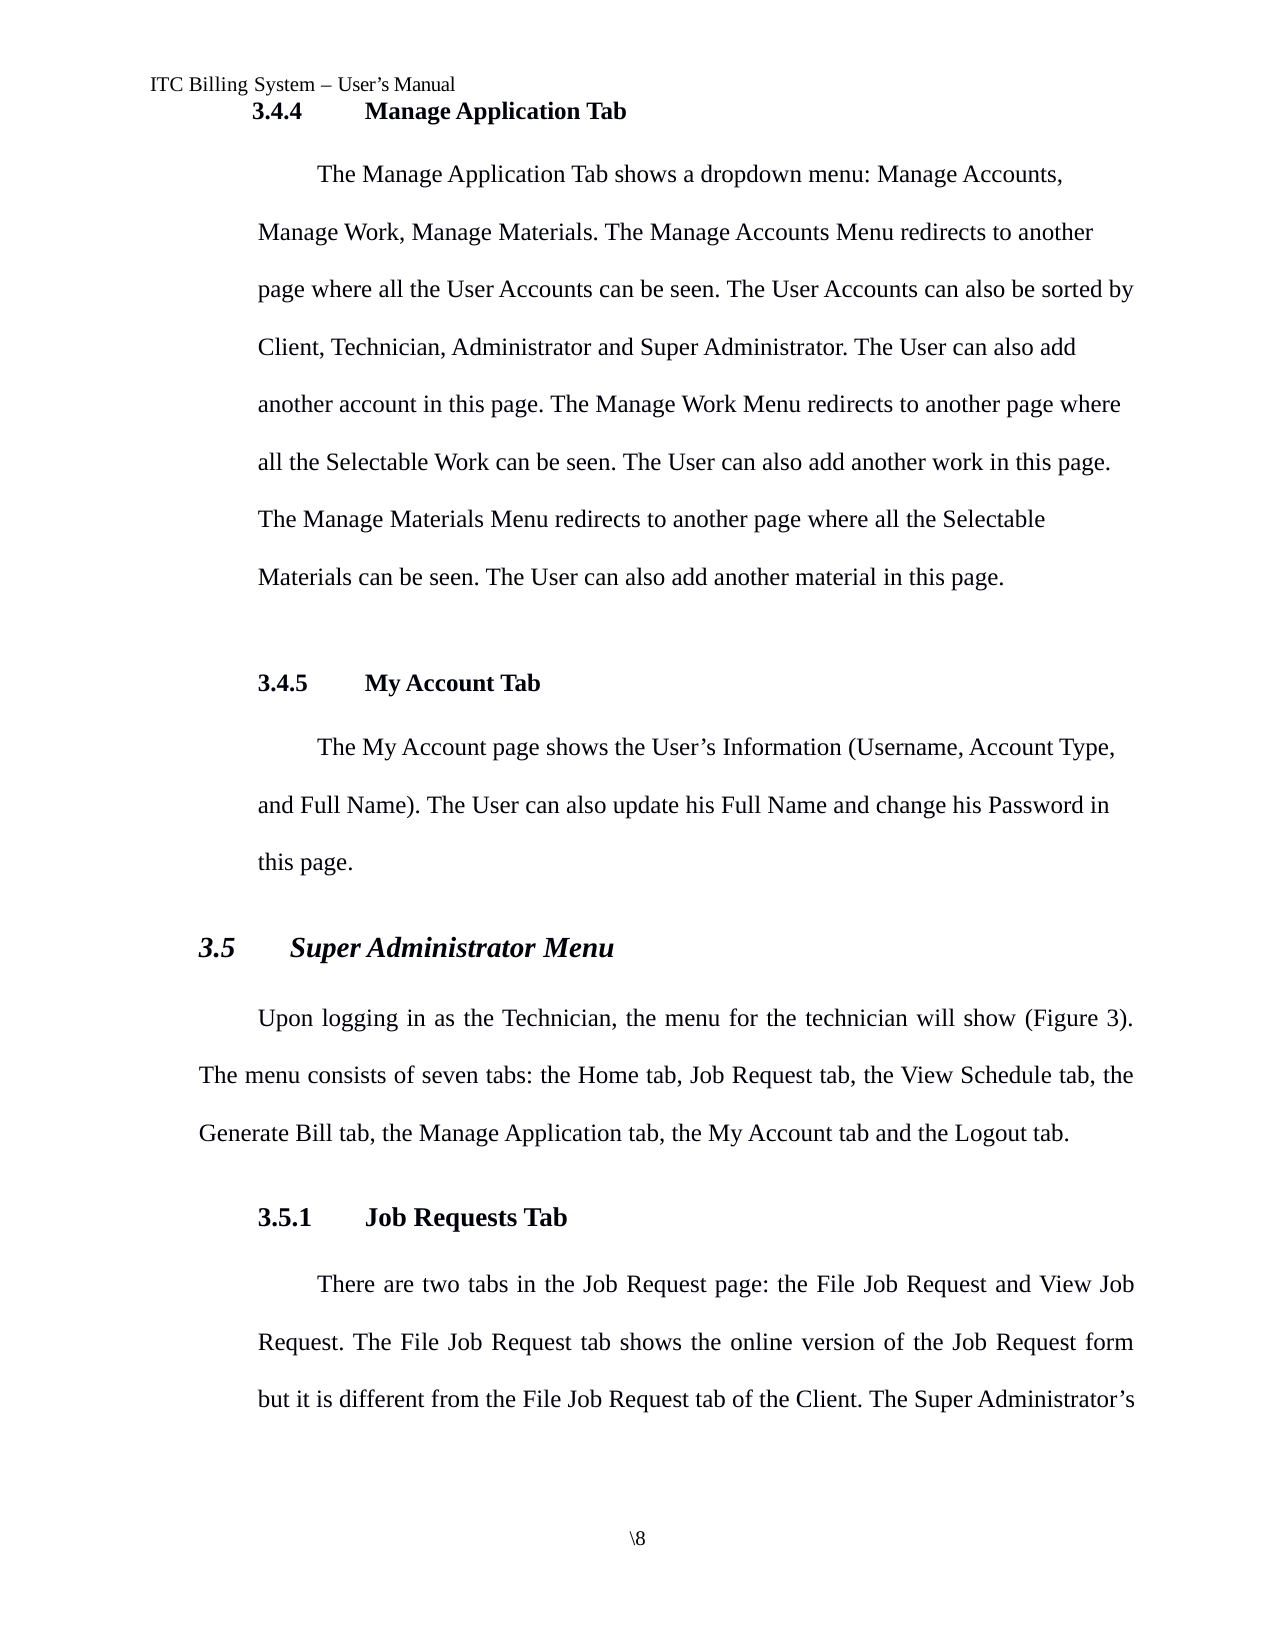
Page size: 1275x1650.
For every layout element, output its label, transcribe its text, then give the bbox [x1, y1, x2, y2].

text The Manage Application Tab shows a dropdown menu: Manage Accounts, Manage Work, Manage Materials. The Manage Accounts Menu redirects to another page where all the User Accounts can be seen. The User Accounts can also be sorted by Client, Technician, Administrator and Super Administrator. The User can also add another account in this page. The Manage Work Menu redirects to another page where all the Selectable Work can be seen. The User can also add another work in this page. The Manage Materials Menu redirects to another page where all the Selectable Materials can be seen. The User can also add another material in this page. [258, 159, 1135, 591]
subtitle 3.5 Super Administrator Menu [199, 930, 1135, 963]
subtitle 3.5.1 Job Requests Tab [258, 1201, 1135, 1232]
text There are two tabs in the Job Request page: the File Job Request and View Job Request. The File Job Request tab shows the online version of the Job Request form but it is different from the File Job Request tab of the Client. The Super Administrator’s [258, 1269, 1135, 1413]
text The My Account page shows the User’s Information (Username, Account Type, and Full Name). The User can also update his Full Name and change his Password in this page. [258, 732, 1135, 876]
subtitle 3.4.5 My Account Tab [258, 668, 1135, 697]
text Upon logging in as the Technician, the menu for the technician will show (Figure 3). The menu consists of seven tabs: the Home tab, Job Request tab, the View Schedule tab, the Generate Bill tab, the Manage Application tab, the My Account tab and the Logout tab. [199, 1003, 1135, 1147]
subtitle 3.4.4 Manage Application Tab [252, 96, 1135, 124]
